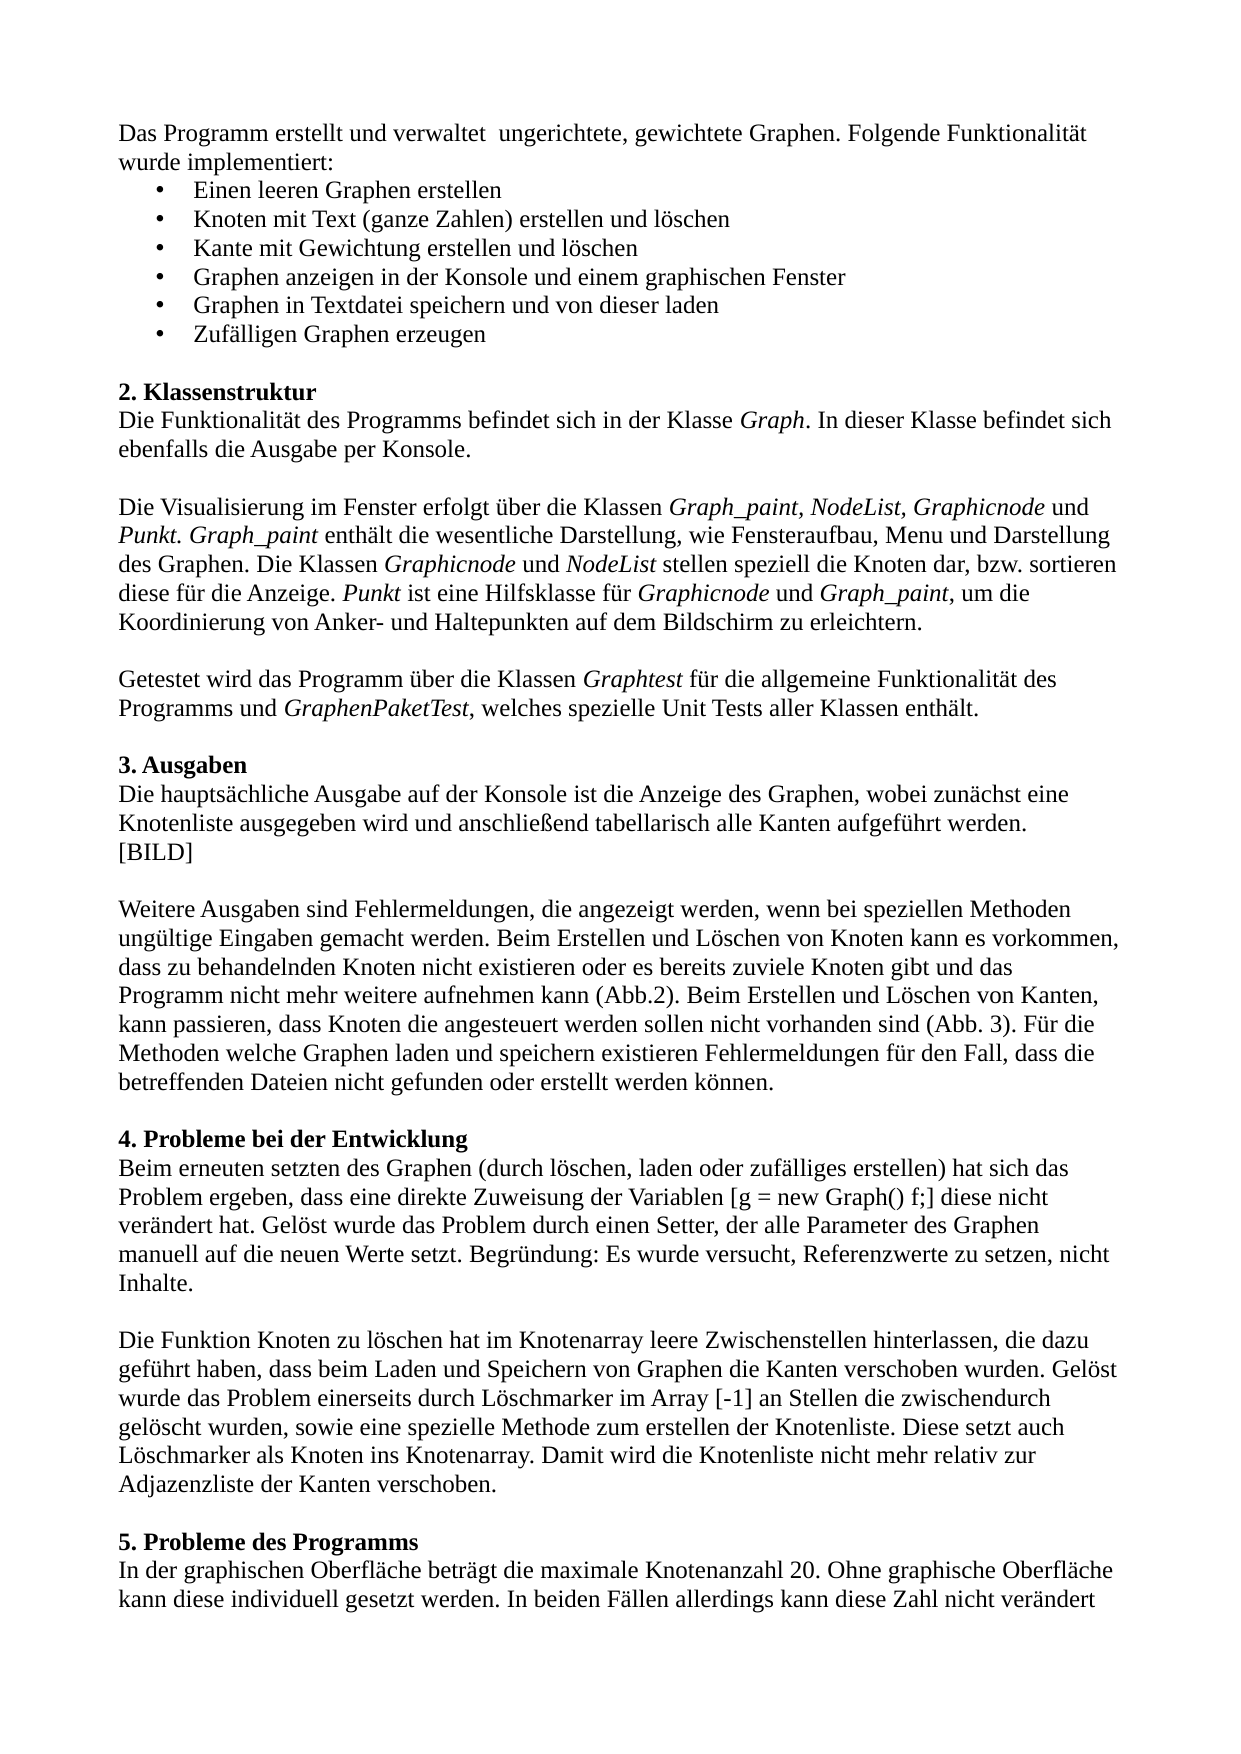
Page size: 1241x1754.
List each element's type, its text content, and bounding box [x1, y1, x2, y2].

text Die Funktion Knoten zu löschen hat im Knotenarray leere Zwischenstellen hinterlassen, die dazu geführt haben, dass beim Laden und Speichern von Graphen die Kanten verschoben wurden. Gelöst wurde das Problem einerseits durch Löschmarker im Array [-1] an Stellen die zwischendurch gelöscht wurden, sowie eine spezielle Methode zum erstellen der Knotenliste. Diese setzt auch Löschmarker als Knoten ins Knotenarray. Damit wird die Knotenliste nicht mehr relativ zur Adjazenzliste der Kanten verschoben. [118, 1326, 1122, 1498]
list Knoten mit Text (ganze Zahlen) erstellen und löschen [156, 204, 1122, 233]
text Weitere Ausgaben sind Fehlermeldungen, die angezeigt werden, wenn bei speziellen Methoden ungültige Eingaben gemacht werden. Beim Erstellen und Löschen von Knoten kann es vorkommen, dass zu behandelnden Knoten nicht existieren oder es bereits zuviele Knoten gibt und das Programm nicht mehr weitere aufnehmen kann (Abb.2). Beim Erstellen und Löschen von Kanten, kann passieren, dass Knoten die angesteuert werden sollen nicht vorhanden sind (Abb. 3). Für die Methoden welche Graphen laden und speichern existieren Fehlermeldungen für den Fall, dass die betreffenden Dateien nicht gefunden oder erstellt werden können. [118, 894, 1122, 1096]
text Die hauptsächliche Ausgabe auf der Konsole ist die Anzeige des Graphen, wobei zunächst eine Knotenliste ausgegeben wird und anschließend tabellarisch alle Kanten aufgeführt werden. [118, 779, 1122, 837]
text 3. Ausgaben [118, 751, 1122, 779]
list Kante mit Gewichtung erstellen und löschen [156, 233, 1122, 262]
list Einen leeren Graphen erstellen [156, 176, 1122, 204]
list Graphen in Textdatei speichern und von dieser laden [156, 291, 1122, 319]
text Getestet wird das Programm über die Klassen Graphtest für die allgemeine Funktionalität des Programms und GraphenPaketTest, welches spezielle Unit Tests aller Klassen enthält. [118, 664, 1122, 722]
list Zufälligen Graphen erzeugen [156, 319, 1122, 348]
text In der graphischen Oberfläche beträgt die maximale Knotenanzahl 20. Ohne graphische Oberfläche kann diese individuell gesetzt werden. In beiden Fällen allerdings kann diese Zahl nicht verändert [118, 1556, 1122, 1613]
text 5. Probleme des Programms [118, 1527, 1122, 1556]
text [BILD] [118, 837, 1122, 866]
text 4. Probleme bei der Entwicklung [118, 1124, 1122, 1153]
list Graphen anzeigen in der Konsole und einem graphischen Fenster [156, 262, 1122, 291]
text Das Programm erstellt und verwaltet ungerichtete, gewichtete Graphen. Folgende Funktionalität wurde implementiert: [118, 118, 1122, 176]
text 2. Klassenstruktur [118, 377, 1122, 406]
text Die Visualisierung im Fenster erfolgt über die Klassen Graph_paint, NodeList, Graphicnode und Punkt. Graph_paint enthält die wesentliche Darstellung, wie Fensteraufbau, Menu und Darstellung des Graphen. Die Klassen Graphicnode und NodeList stellen speziell die Knoten dar, bzw. sortieren diese für die Anzeige. Punkt ist eine Hilfsklasse für Graphicnode und Graph_paint, um die Koordinierung von Anker- und Haltepunkten auf dem Bildschirm zu erleichtern. [118, 492, 1122, 636]
text Die Funktionalität des Programms befindet sich in der Klasse Graph. In dieser Klasse befindet sich ebenfalls die Ausgabe per Konsole. [118, 406, 1122, 463]
text Beim erneuten setzten des Graphen (durch löschen, laden oder zufälliges erstellen) hat sich das Problem ergeben, dass eine direkte Zuweisung der Variablen [g = new Graph() f;] diese nicht verändert hat. Gelöst wurde das Problem durch einen Setter, der alle Parameter des Graphen manuell auf die neuen Werte setzt. Begründung: Es wurde versucht, Referenzwerte zu setzen, nicht Inhalte. [118, 1153, 1122, 1297]
